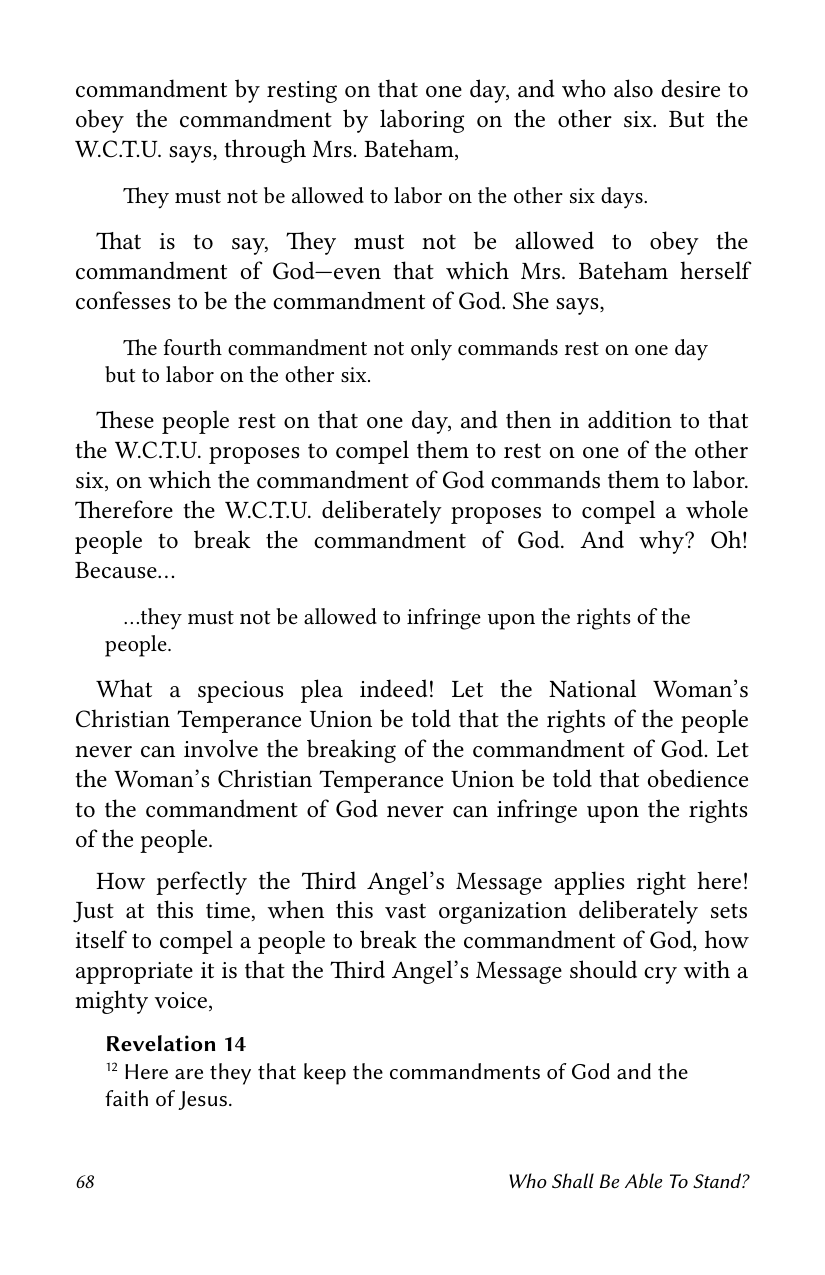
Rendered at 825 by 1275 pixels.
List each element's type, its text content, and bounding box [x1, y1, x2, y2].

text ...they must not be allowed to infringe upon the rights of the people. [105, 604, 720, 657]
text The fourth commandment not only commands rest on one day but to labor on the other six. [105, 335, 720, 388]
text 12 Here are they that keep the commandments of God and the faith of Jesus. [105, 1059, 720, 1112]
text That is to say, They must not be allowed to obey the commandment of God—even that which Mrs. Bateham herself confesses to be the commandment of God. She says, [75, 227, 750, 316]
text Revelation 14 [105, 1031, 750, 1057]
text commandment by resting on that one day, and who also desire to obey the commandment by laboring on the other six. But the W.C.T.U. says, through Mrs. Bateham, [75, 75, 750, 163]
text They must not be allowed to labor on the other six days. [105, 183, 720, 209]
text How perfectly the Third Angel’s Message applies right here! Just at this time, when this vast organization deliberately sets itself to compel a people to break the commandment of God, how appropriate it is that the Third Angel’s Message should cry with a mighty voice, [75, 867, 750, 1015]
text These people rest on that one day, and then in addition to that the W.C.T.U. proposes to compel them to rest on one of the other six, on which the commandment of God commands them to labor. Therefore the W.C.T.U. deliberately proposes to compel a whole people to break the commandment of God. And why? Oh! Because… [75, 406, 750, 584]
text What a specious plea indeed! Let the National Woman’s Christian Temperance Union be told that the rights of the people never can involve the breaking of the commandment of God. Let the Woman’s Christian Temperance Union be told that obedience to the commandment of God never can infringe upon the rights of the people. [75, 675, 750, 853]
